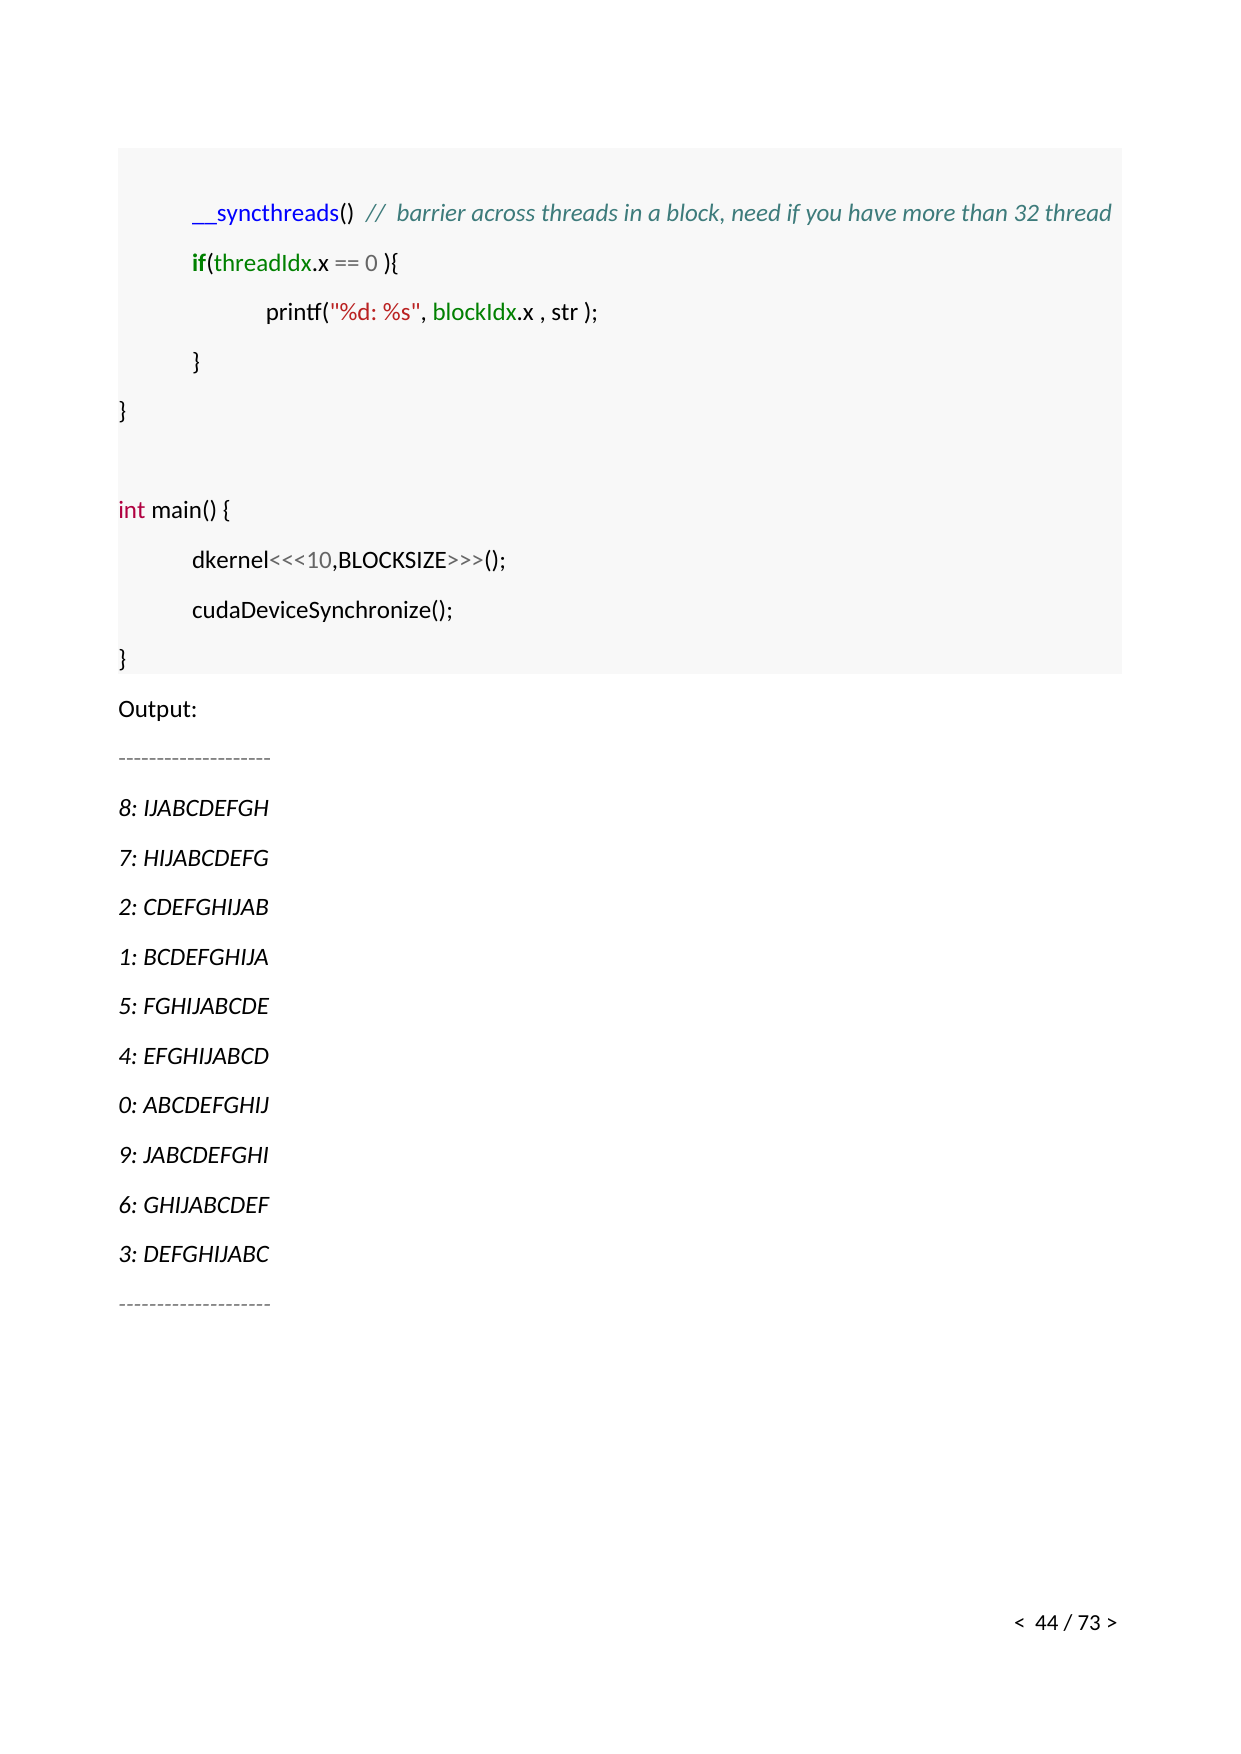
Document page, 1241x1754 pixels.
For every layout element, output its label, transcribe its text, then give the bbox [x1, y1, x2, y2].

text } [118, 396, 1122, 426]
text 5: FGHIJABCDE [118, 991, 1122, 1021]
text 4: EFGHIJABCD [118, 1040, 1122, 1071]
text 2: CDEFGHIJAB [118, 891, 1122, 922]
text if(threadIdx.x == 0 ){ [118, 247, 1122, 277]
text 0: ABCDEFGHIJ [118, 1090, 1122, 1120]
text cudaDeviceSynchronize(); [118, 594, 1122, 624]
text 3: DEFGHIJABC [118, 1238, 1122, 1269]
text } [118, 643, 1122, 674]
text } [118, 346, 1122, 376]
text -------------------- [118, 1288, 1122, 1318]
text 9: JABCDEFGHI [118, 1139, 1122, 1170]
text printf("%d: %s", blockIdx.x , str ); [118, 296, 1122, 327]
text int main() { [118, 495, 1122, 525]
text 6: GHIJABCDEF [118, 1189, 1122, 1219]
text 1: BCDEFGHIJA [118, 941, 1122, 971]
text -------------------- [118, 743, 1122, 773]
text dkernel<<<10,BLOCKSIZE>>>(); [118, 544, 1122, 575]
text 8: IJABCDEFGH [118, 792, 1122, 823]
text 7: HIJABCDEFG [118, 842, 1122, 872]
text __syncthreads() // barrier across threads in a block, need if you have more than 32 thread [118, 197, 1122, 228]
text Output: [118, 693, 1122, 723]
